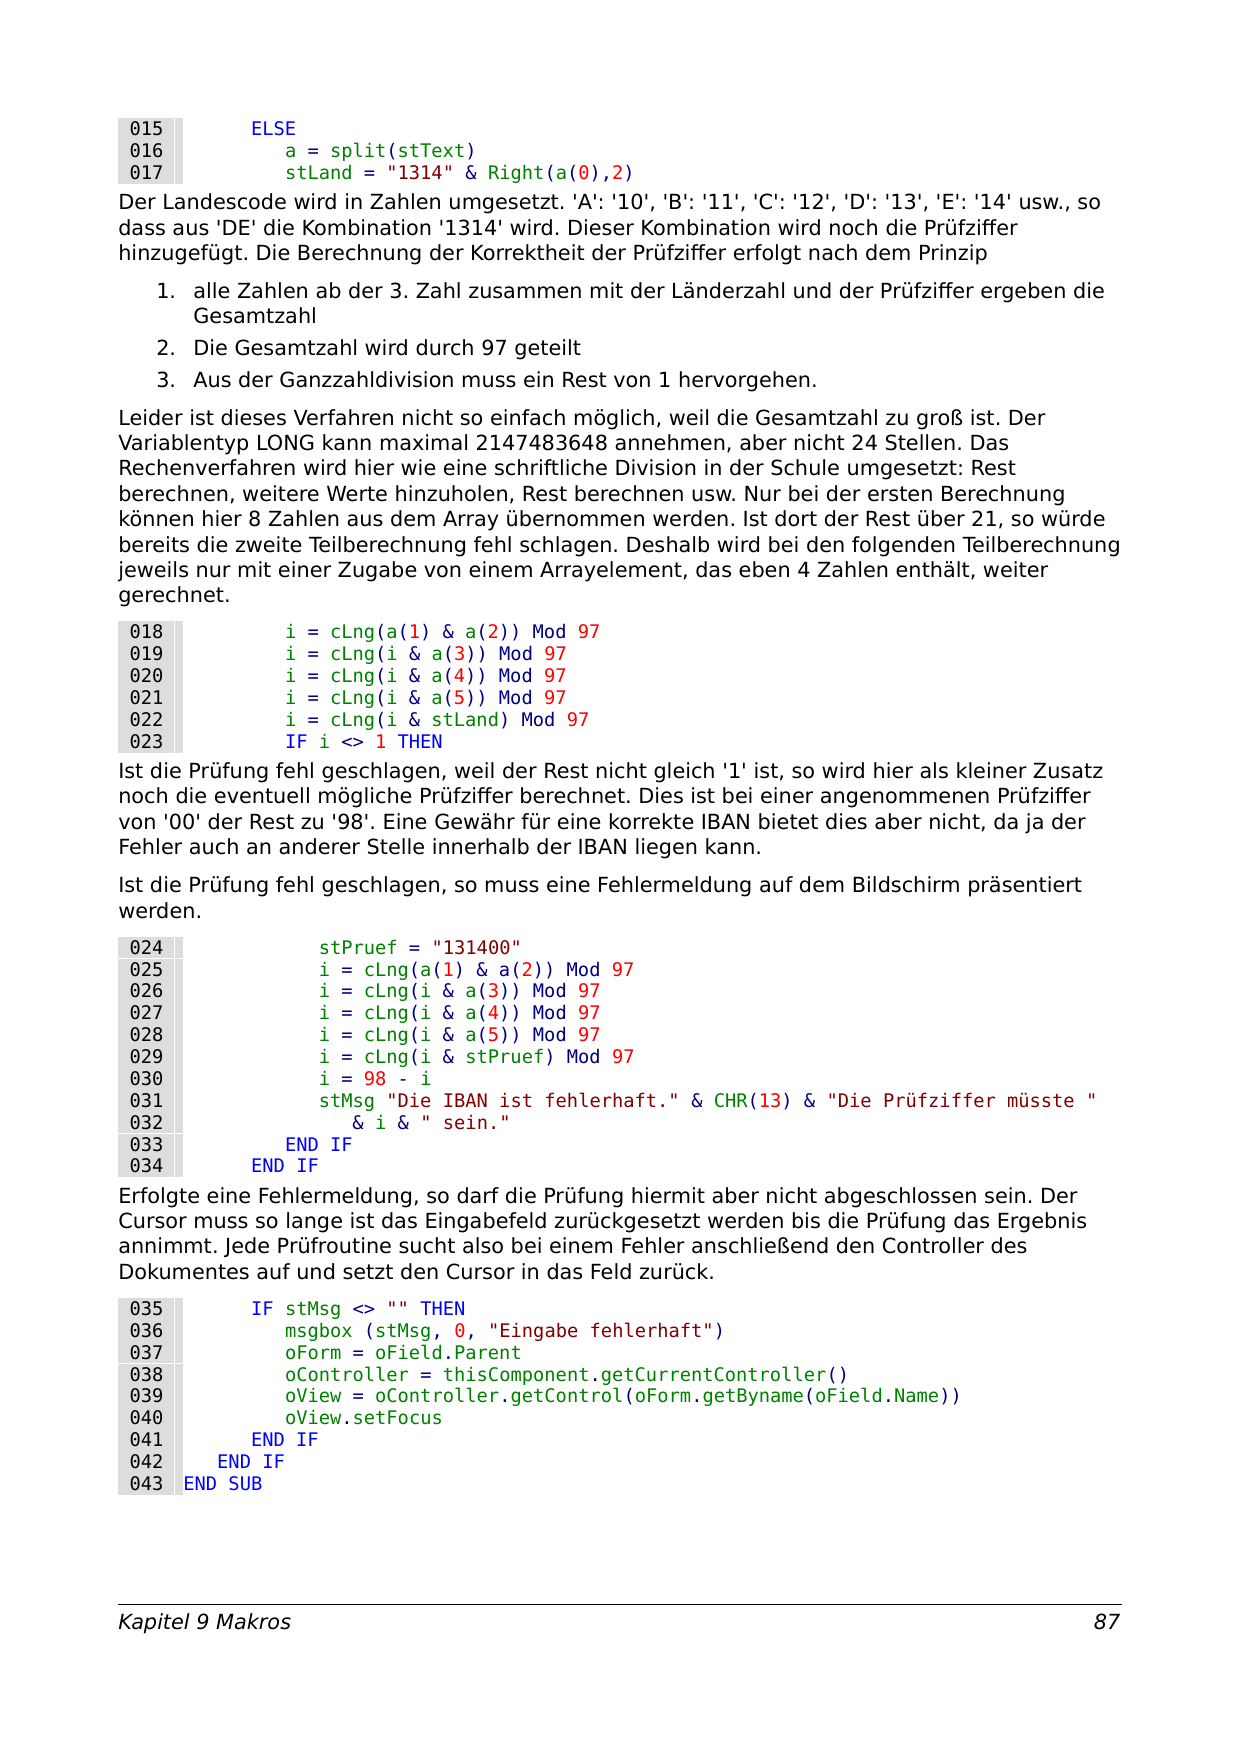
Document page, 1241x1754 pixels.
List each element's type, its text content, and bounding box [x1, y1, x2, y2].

list Die Gesamtzahl wird durch 97 geteilt [156, 336, 1122, 360]
list stPruef = "131400" [183, 937, 1122, 958]
list END IF [183, 1155, 1122, 1177]
text Der Landescode wird in Zahlen umgesetzt. 'A': '10', 'B': '11', 'C': '12', 'D': '13', 'E': '14' usw., so dass aus 'DE' die Kombination '1314' wird. Dieser Kombination wird noch die Prüfziffer hinzugefügt. Die Berechnung der Korrektheit der Prüfziffer erfolgt nach dem Prinzip [118, 190, 1122, 265]
list i = cLng(a(1) & a(2)) Mod 97 [183, 621, 1122, 643]
list alle Zahlen ab der 3. Zahl zusammen mit der Länderzahl und der Prüfziffer ergeben die Gesamtzahl [156, 279, 1122, 329]
list END IF [183, 1429, 1122, 1451]
list oView.setFocus [183, 1407, 1122, 1429]
list msgbox (stMsg, 0, "Eingabe fehlerhaft") [183, 1320, 1122, 1342]
list oController = thisComponent.getCurrentController() [118, 1363, 1122, 1385]
text Ist die Prüfung fehl geschlagen, weil der Rest nicht gleich '1' ist, so wird hier als kleiner Zusatz noch die eventuell mögliche Prüfziffer berechnet. Dies ist bei einer angenommenen Prüfziffer von '00' der Rest zu '98'. Eine Gewähr für eine korrekte IBAN bietet dies aber nicht, da ja der Fehler auch an anderer Stelle innerhalb der IBAN liegen kann. [118, 759, 1122, 860]
list stMsg "Die IBAN ist fehlerhaft." & CHR(13) & "Die Prüfziffer müsste " [183, 1090, 1122, 1112]
list stLand = "1314" & Right(a(0),2) [183, 162, 1122, 184]
list IF stMsg <> "" THEN [183, 1298, 1122, 1320]
list i = cLng(i & a(5)) Mod 97 [183, 1024, 1122, 1046]
list i = cLng(i & a(4)) Mod 97 [183, 665, 1122, 687]
list i = cLng(a(1) & a(2)) Mod 97 [118, 958, 1122, 980]
text Ist die Prüfung fehl geschlagen, so muss eine Fehlermeldung auf dem Bildschirm präsentiert werden. [118, 873, 1122, 923]
list i = cLng(i & stPruef) Mod 97 [183, 1046, 1122, 1068]
list a = split(stText) [183, 140, 1122, 162]
list END IF [118, 1133, 1122, 1155]
list Aus der Ganzzahldivision muss ein Rest von 1 hervorgehen. [156, 368, 1122, 392]
list i = cLng(i & stLand) Mod 97 [183, 709, 1122, 731]
text Leider ist dieses Verfahren nicht so einfach möglich, weil die Gesamtzahl zu groß ist. Der Variablentyp LONG kann maximal 2147483648 annehmen, aber nicht 24 Stellen. Das Rechenverfahren wird hier wie eine schriftliche Division in der Schule umgesetzt: Rest berechnen, weitere Werte hinzuholen, Rest berechnen usw. Nur bei der ersten Berechnung können hier 8 Zahlen aus dem Array übernommen werden. Ist dort der Rest über 21, so würde bereits die zweite Teilberechnung fehl schlagen. Deshalb wird bei den folgenden Teilberechnung jeweils nur mit einer Zugabe von einem Arrayelement, das eben 4 Zahlen enthält, weiter gerechnet. [118, 406, 1122, 608]
list i = cLng(i & a(3)) Mod 97 [183, 980, 1122, 1002]
list i = cLng(i & a(3)) Mod 97 [183, 643, 1122, 665]
list oForm = oField.Parent [183, 1342, 1122, 1363]
list IF i <> 1 THEN [183, 731, 1122, 753]
list i = 98 - i [183, 1068, 1122, 1090]
list END IF [183, 1451, 1122, 1473]
list i = cLng(i & a(5)) Mod 97 [183, 687, 1122, 709]
list ELSE [183, 118, 1122, 140]
list & i & " sein." [183, 1112, 1122, 1133]
text Erfolgte eine Fehlermeldung, so darf die Prüfung hiermit aber nicht abgeschlossen sein. Der Cursor muss so lange ist das Eingabefeld zurückgesetzt werden bis die Prüfung das Ergebnis annimmt. Jede Prüfroutine sucht also bei einem Fehler anschließend den Controller des Dokumentes auf und setzt den Cursor in das Feld zurück. [118, 1184, 1122, 1284]
list oView = oController.getControl(oForm.getByname(oField.Name)) [183, 1385, 1122, 1407]
list END SUB [183, 1473, 1122, 1495]
list i = cLng(i & a(4)) Mod 97 [183, 1002, 1122, 1024]
